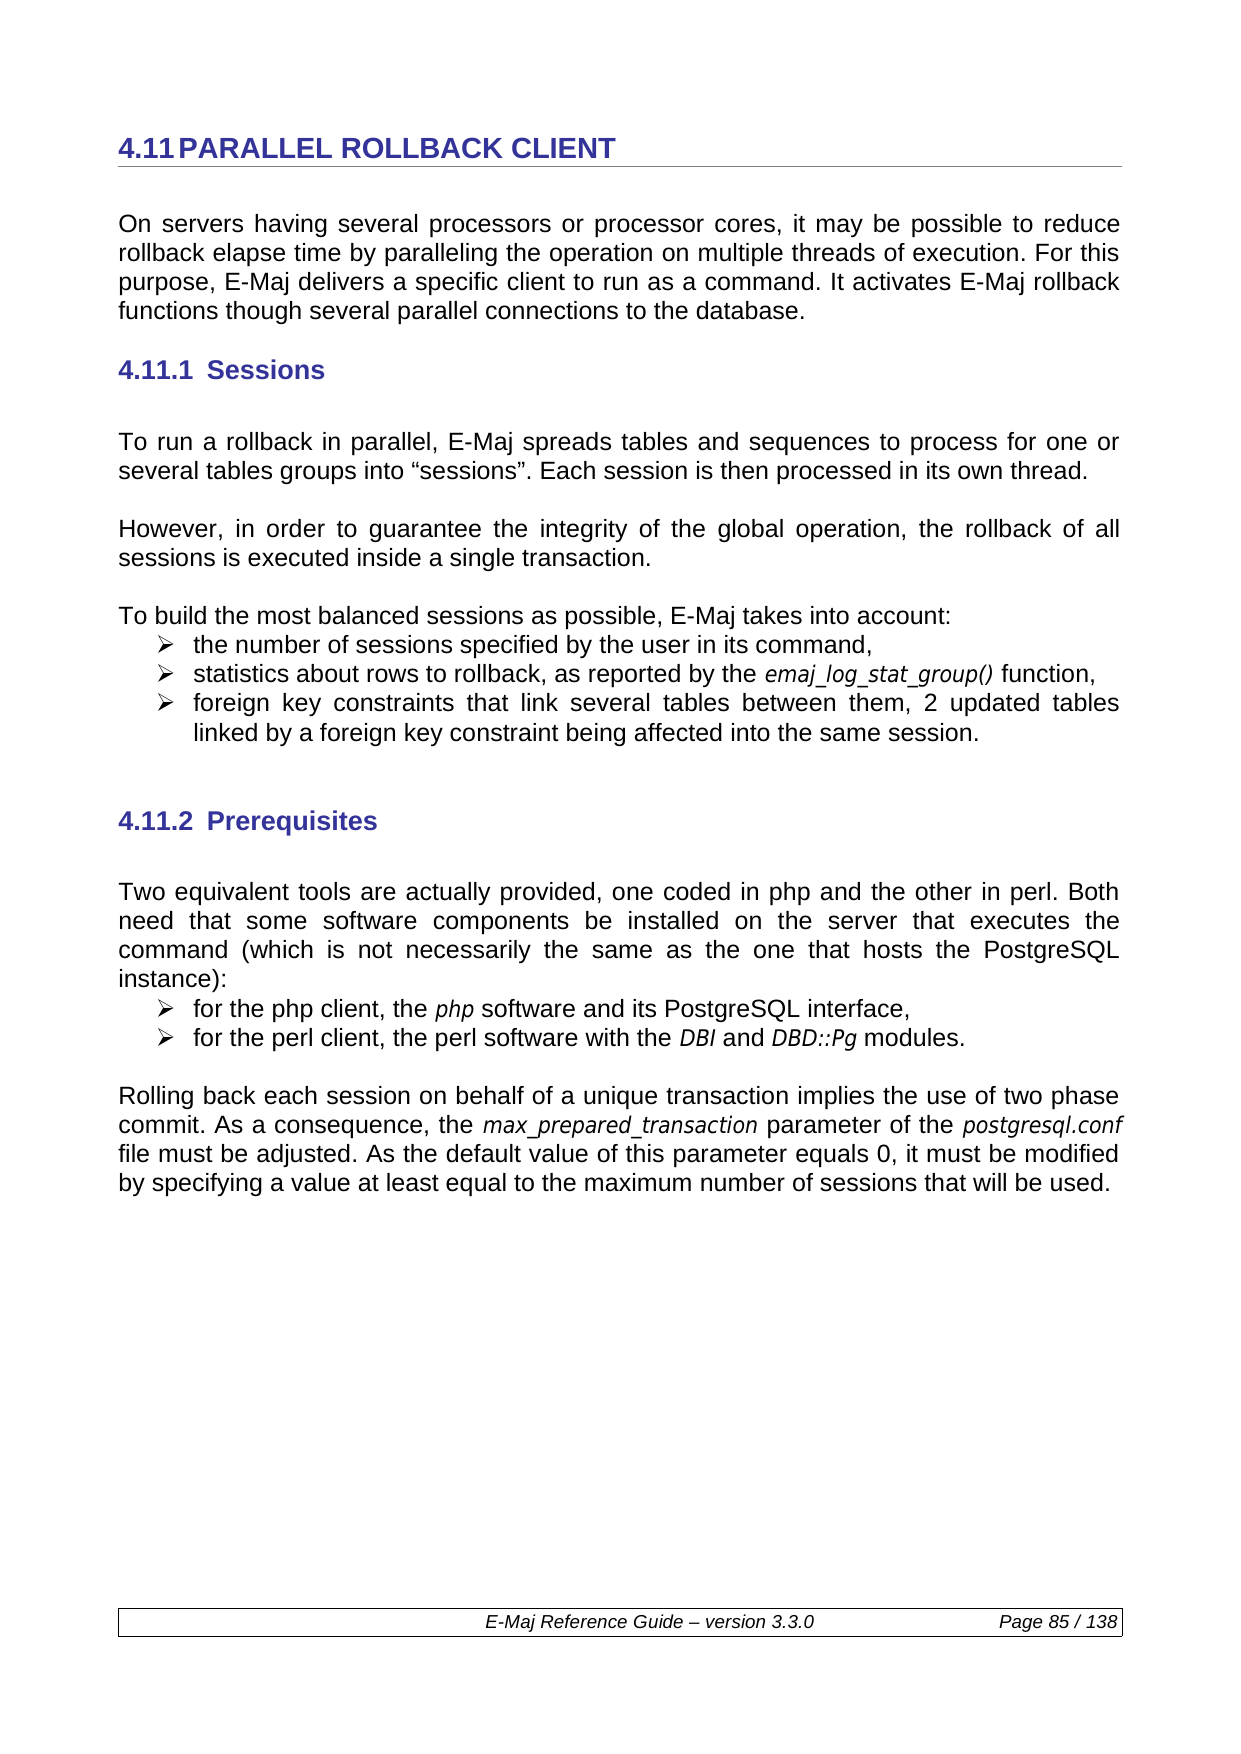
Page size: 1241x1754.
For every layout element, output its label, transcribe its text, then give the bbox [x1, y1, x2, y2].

list for the php client, the php software and its PostgreSQL interface, [156, 993, 1122, 1022]
list the number of sessions specified by the user in its command, [156, 630, 1122, 659]
subtitle Prerequisites [118, 804, 1122, 836]
list for the perl client, the perl software with the DBI and DBD::Pg modules. [156, 1022, 1122, 1052]
subtitle Sessions [118, 354, 1122, 385]
text However, in order to guarantee the integrity of the global operation, the rollback of all sessions is executed inside a single transaction. [118, 514, 1122, 572]
list foreign key constraints that link several tables between them, 2 updated tables linked by a foreign key constraint being affected into the same session. [156, 688, 1122, 746]
text Two equivalent tools are actually provided, one coded in php and the other in perl. Both need that some software components be installed on the server that executes the command (which is not necessarily the same as the one that hosts the PostgreSQL instance): [118, 877, 1122, 993]
text On servers having several processors or processor cores, it may be possible to reduce rollback elapse time by paralleling the operation on multiple threads of execution. For this purpose, E-Maj delivers a specific client to run as a command. It activates E-Maj rollback functions though several parallel connections to the database. [118, 209, 1122, 325]
text Rolling back each session on behalf of a unique transaction implies the use of two phase commit. As a consequence, the max_prepared_transaction parameter of the postgresql.conf file must be adjusted. As the default value of this parameter equals 0, it must be modified by specifying a value at least equal to the maximum number of sessions that will be used. [118, 1081, 1122, 1197]
subtitle Parallel Rollback client [118, 131, 1122, 166]
list statistics about rows to rollback, as reported by the emaj_log_stat_group() function, [156, 659, 1122, 688]
text To run a rollback in parallel, E-Maj spreads tables and sequences to process for one or several tables groups into “sessions”. Each session is then processed in its own thread. [118, 427, 1122, 485]
text To build the most balanced sessions as possible, E-Maj takes into account: [118, 601, 1122, 630]
